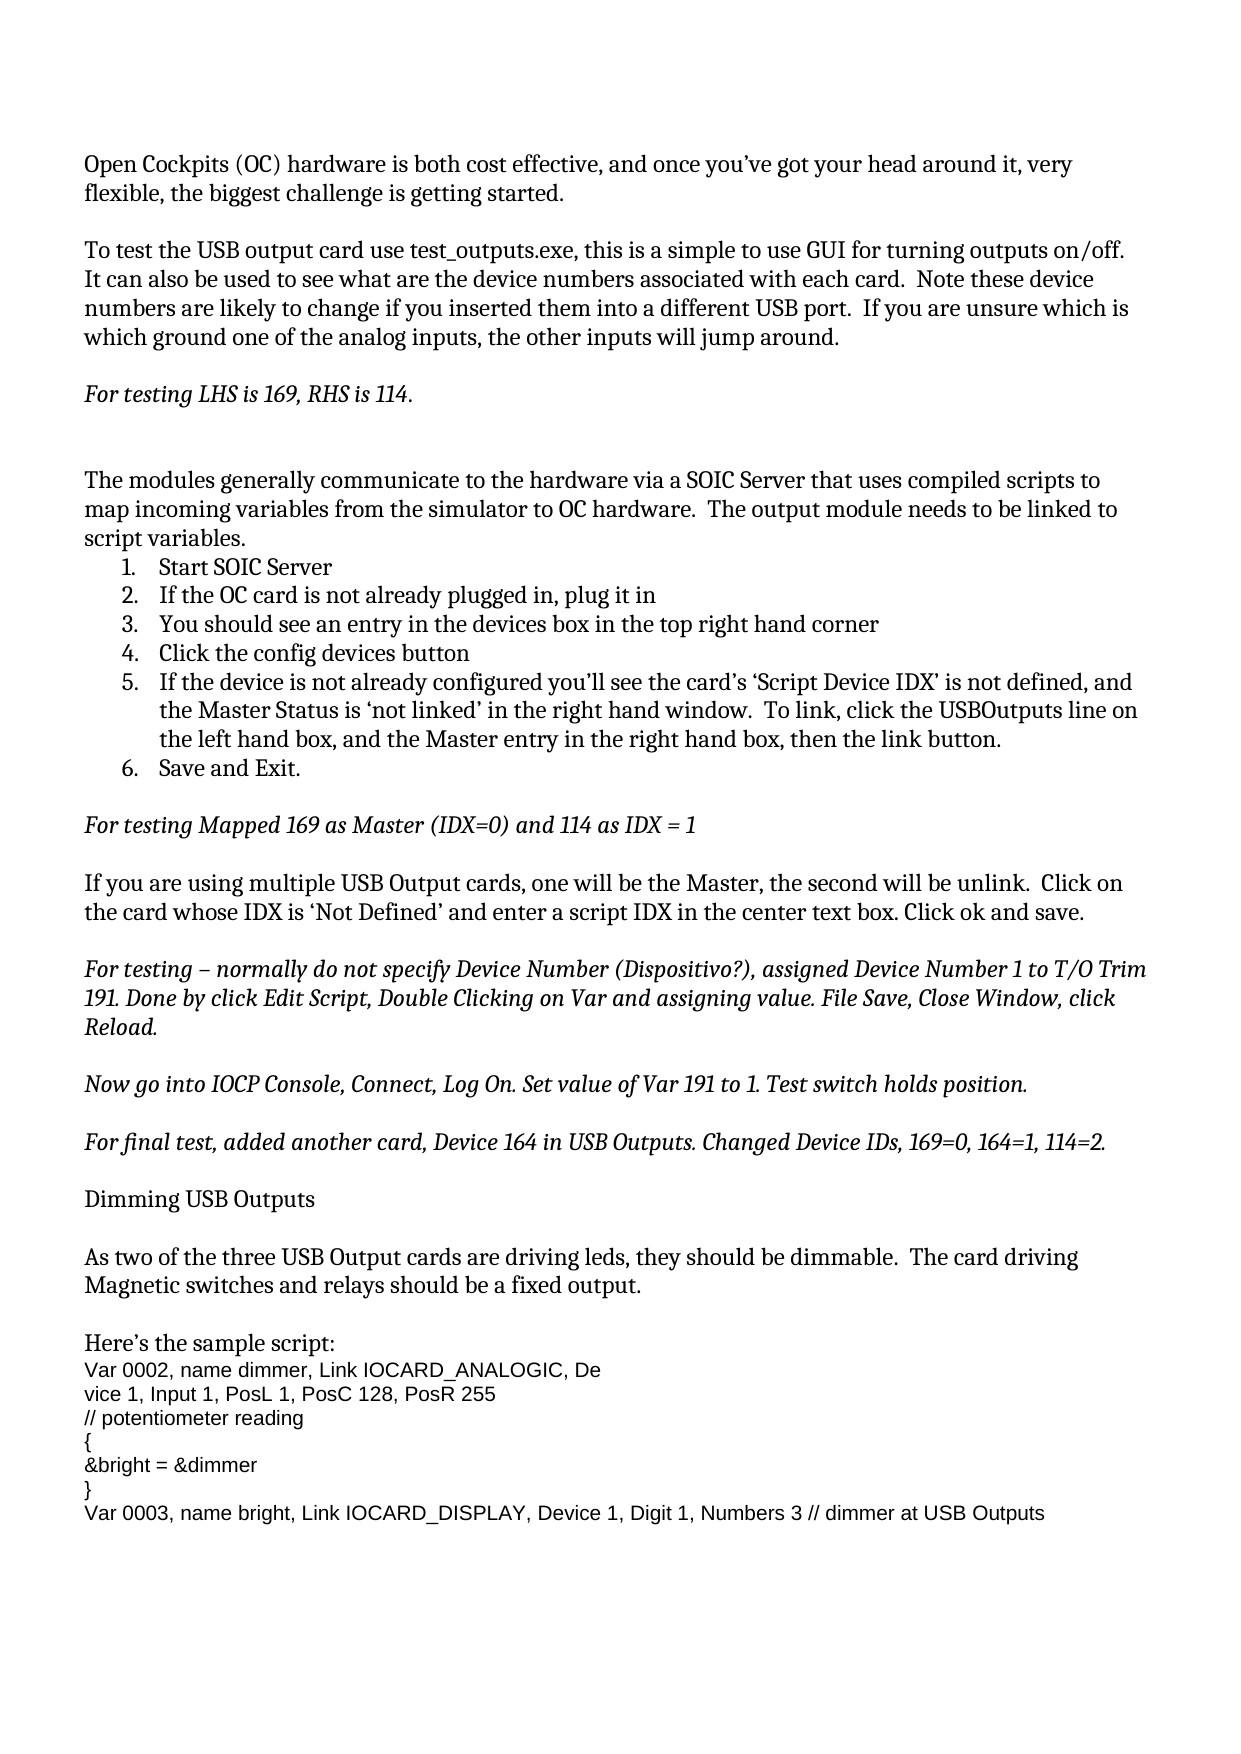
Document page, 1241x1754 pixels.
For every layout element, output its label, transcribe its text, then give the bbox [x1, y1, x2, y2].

list Start SOIC Server [122, 552, 1148, 581]
text Var 0003, name bright, Link IOCARD_DISPLAY, Device 1, Digit 1, Numbers 3 // dimmer at USB Outputs [84, 1501, 1148, 1525]
text Open Cockpits (OC) hardware is both cost effective, and once you’ve got your head around it, very flexible, the biggest challenge is getting started. [84, 150, 1148, 207]
text Var 0002, name dimmer, Link IOCARD_ANALOGIC, De [84, 1357, 1148, 1381]
text { [84, 1429, 1148, 1453]
text // potentiometer reading [84, 1405, 1148, 1429]
list If the OC card is not already plugged in, plug it in [122, 581, 1148, 610]
text Here’s the sample script: [84, 1329, 1148, 1357]
text For final test, added another card, Device 164 in USB Outputs. Changed Device IDs, 169=0, 164=1, 114=2. [84, 1127, 1148, 1156]
text As two of the three USB Output cards are driving leds, they should be dimmable. The card driving Magnetic switches and relays should be a fixed output. [84, 1242, 1148, 1300]
list Click the config devices button [122, 639, 1148, 667]
text For testing Mapped 169 as Master (IDX=0) and 114 as IDX = 1 [84, 811, 1148, 840]
text &bright = &dimmer [84, 1453, 1148, 1477]
text For testing LHS is 169, RHS is 114. [84, 380, 1148, 409]
text } [84, 1477, 1148, 1501]
list Save and Exit. [122, 754, 1148, 782]
list If the device is not already configured you’ll see the card’s ‘Script Device IDX’ is not defined, and the Master Status is ‘not linked’ in the right hand window. To link, click the USBOutputs line on the left hand box, and the Master entry in the right hand box, then the link button. [122, 667, 1148, 754]
text Now go into IOCP Console, Connect, Log On. Set value of Var 191 to 1. Test switch holds position. [84, 1070, 1148, 1099]
text vice 1, Input 1, PosL 1, PosC 128, PosR 255 [84, 1381, 1148, 1405]
text For testing – normally do not specify Device Number (Dispositivo?), assigned Device Number 1 to T/O Trim 191. Done by click Edit Script, Double Clicking on Var and assigning value. File Save, Close Window, click Reload. [84, 955, 1148, 1041]
list You should see an entry in the devices box in the top right hand corner [122, 610, 1148, 639]
text To test the USB output card use test_outputs.exe, this is a simple to use GUI for turning outputs on/off. It can also be used to see what are the device numbers associated with each card. Note these device numbers are likely to change if you inserted them into a different USB port. If you are unsure which is which ground one of the analog inputs, the other inputs will jump around. [84, 236, 1148, 351]
text If you are using multiple USB Output cards, one will be the Master, the second will be unlink. Click on the card whose IDX is ‘Not Defined’ and enter a script IDX in the center text box. Click ok and save. [84, 869, 1148, 926]
text Dimming USB Outputs [84, 1185, 1148, 1214]
text The modules generally communicate to the hardware via a SOIC Server that uses compiled scripts to map incoming variables from the simulator to OC hardware. The output module needs to be linked to script variables. [84, 466, 1148, 552]
